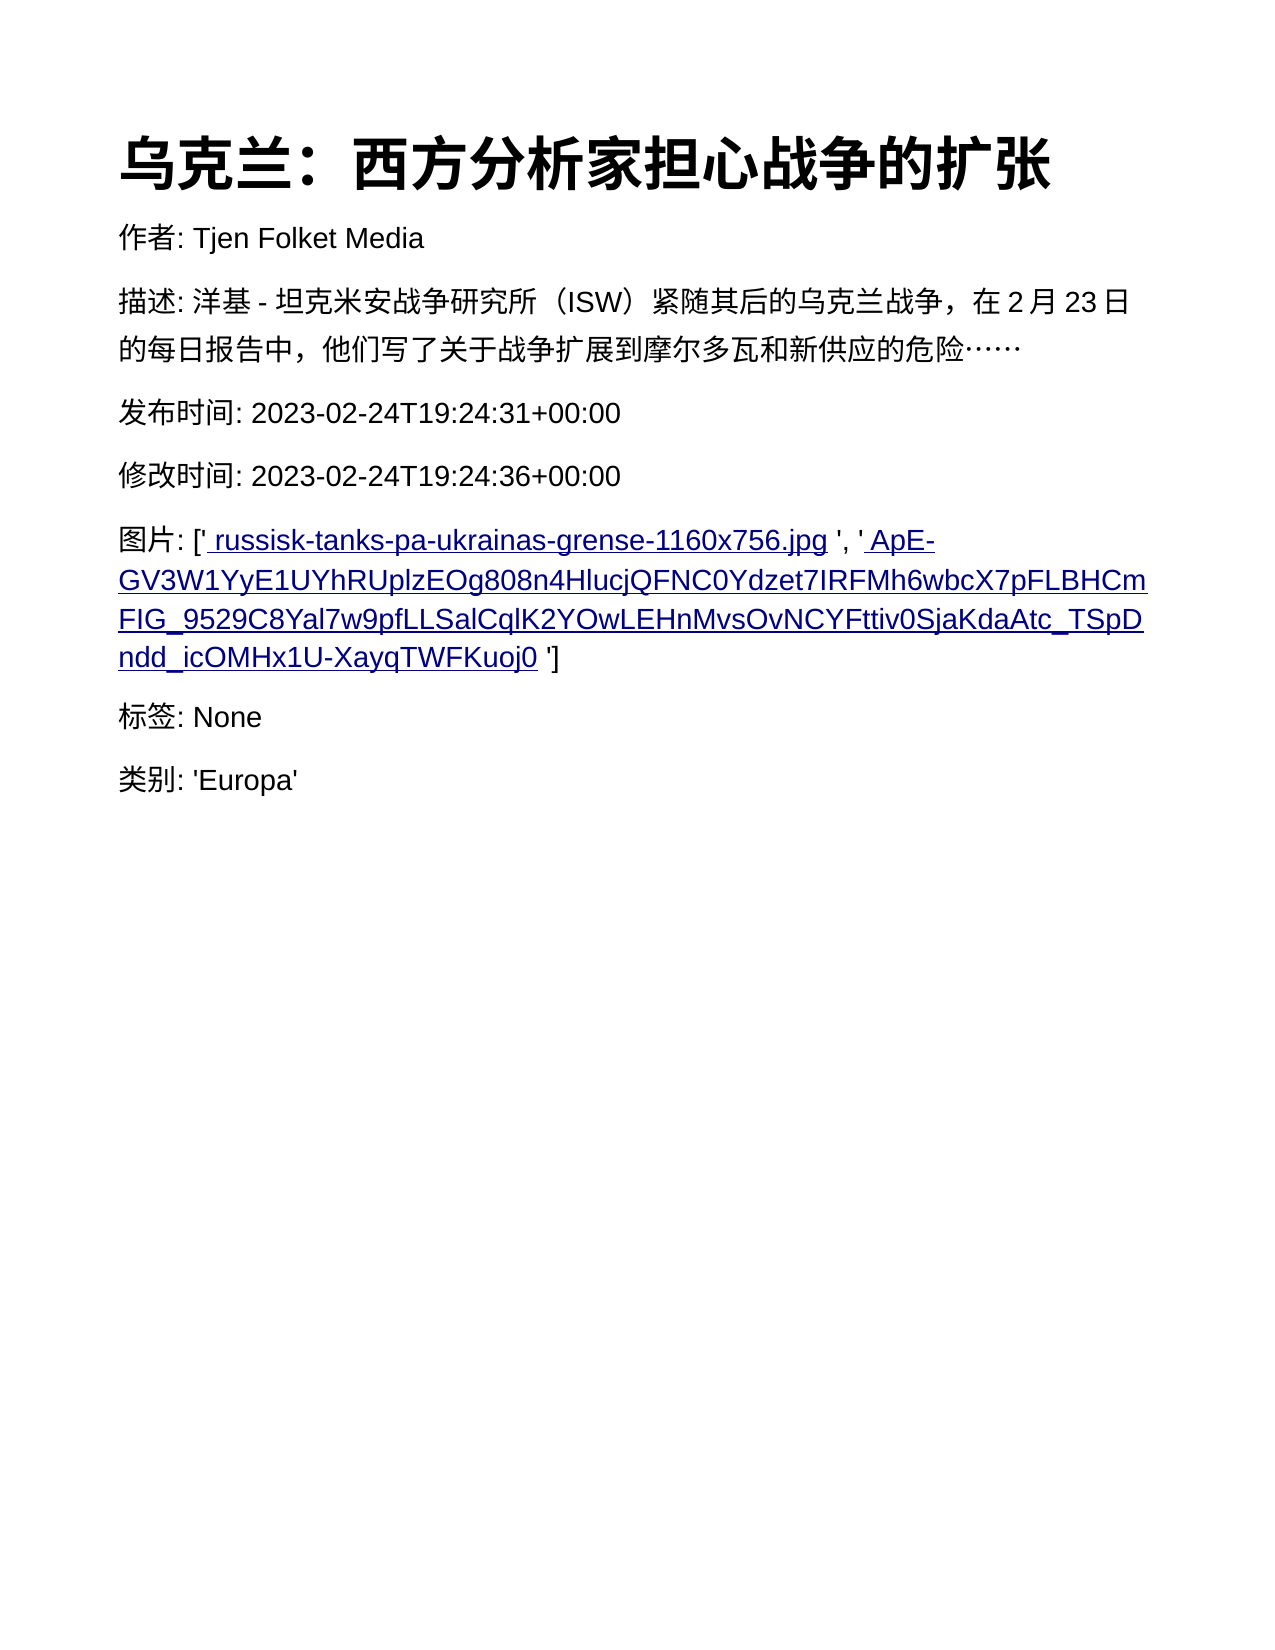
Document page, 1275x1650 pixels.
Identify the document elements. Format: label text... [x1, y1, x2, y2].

text 标签: None [118, 694, 1157, 736]
text 图片: [' russisk-tanks-pa-ukrainas-grense-1160x756.jpg ', ' ApE-GV3W1YyE1UYhRUplzEOg808n4HlucjQFNC0Ydzet7IRFMh6wbcX7pFLBHCmFIG_9529C8Yal7w9pfLLSalCqlK2YOwLEHnMvsOvNCYFttiv0SjaKdaAtc_TSpDndd_icOMHx1U-XayqTWFKuoj0 '] [118, 516, 1157, 674]
text 修改时间: 2023-02-24T19:24:36+00:00 [118, 453, 1157, 495]
subtitle 乌克兰：西方分析家担心战争的扩张 [118, 118, 1157, 203]
text 发布时间: 2023-02-24T19:24:31+00:00 [118, 390, 1157, 432]
text 类别: 'Europa' [118, 757, 1157, 799]
text 描述: 洋基 - 坦克米安战争研究所（ISW）紧随其后的乌克兰战争，在2月23日的每日报告中，他们写了关于战争扩展到摩尔多瓦和新供应的危险…… [118, 278, 1157, 369]
text 作者: Tjen Folket Media [118, 215, 1157, 257]
